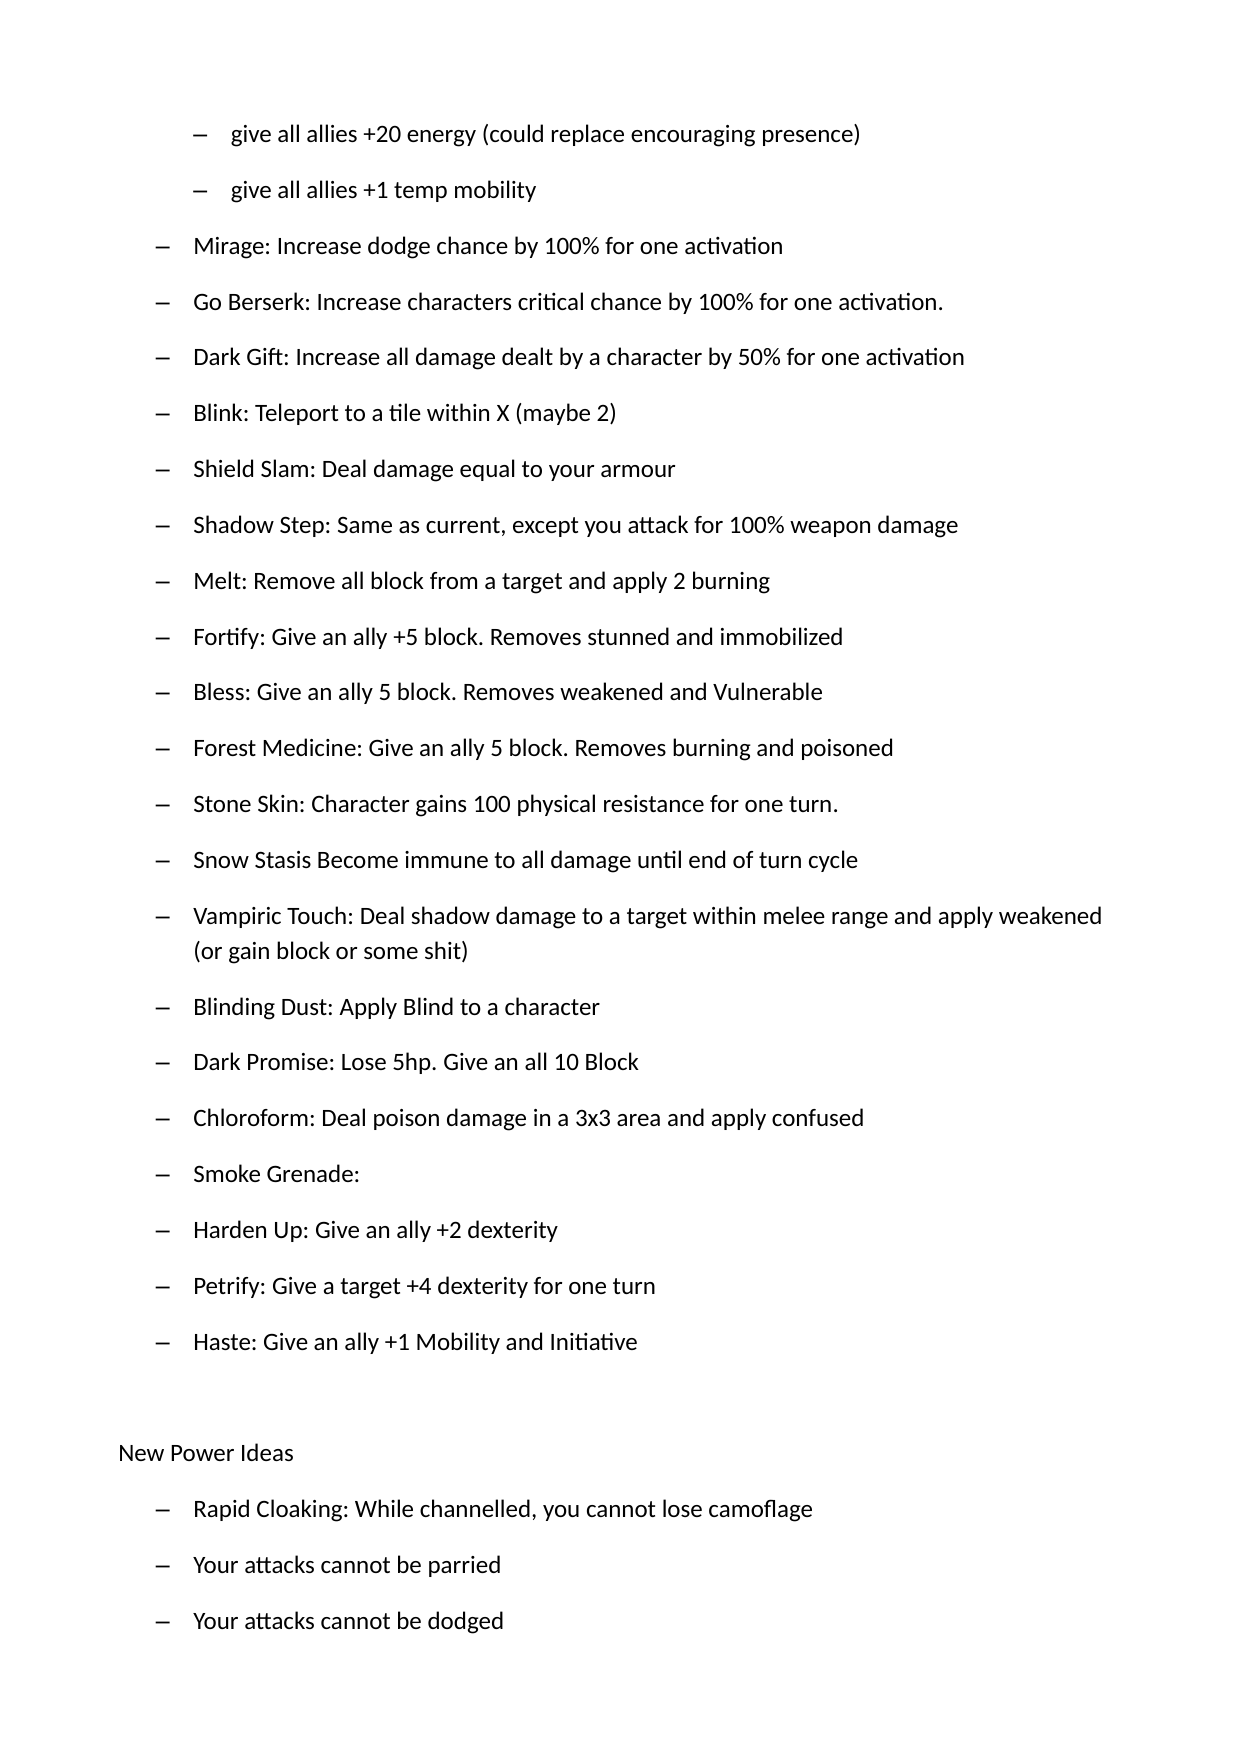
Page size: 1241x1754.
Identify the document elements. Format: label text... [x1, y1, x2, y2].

list Rapid Cloaking: While channelled, you cannot lose camoflage [156, 1493, 1122, 1524]
list Snow Stasis Become immune to all damage until end of turn cycle [156, 844, 1122, 874]
list Stone Skin: Character gains 100 physical resistance for one turn. [156, 788, 1122, 819]
list give all allies +1 temp mobility [193, 174, 1122, 204]
list Harden Up: Give an ally +2 dexterity [156, 1214, 1122, 1244]
list Vampiric Touch: Deal shadow damage to a target within melee range and apply weakened (or gain block or some shit) [156, 900, 1122, 965]
list Forest Medicine: Give an ally 5 block. Removes burning and poisoned [156, 732, 1122, 763]
list give all allies +20 energy (could replace encouraging presence) [193, 118, 1122, 149]
list Your attacks cannot be dodged [156, 1605, 1122, 1635]
text New Power Ideas [118, 1437, 1122, 1468]
list Shadow Step: Same as current, except you attack for 100% weapon damage [156, 509, 1122, 539]
list Haste: Give an ally +1 Mobility and Initiative [156, 1326, 1122, 1356]
list Petrify: Give a target +4 dexterity for one turn [156, 1270, 1122, 1300]
list Blink: Teleport to a tile within X (maybe 2) [156, 397, 1122, 428]
list Dark Gift: Increase all damage dealt by a character by 50% for one activation [156, 341, 1122, 372]
list Melt: Remove all block from a target and apply 2 burning [156, 565, 1122, 595]
list Mirage: Increase dodge chance by 100% for one activation [156, 230, 1122, 260]
list Go Berserk: Increase characters critical chance by 100% for one activation. [156, 286, 1122, 316]
list Your attacks cannot be parried [156, 1549, 1122, 1579]
list Shield Slam: Deal damage equal to your armour [156, 453, 1122, 484]
list Dark Promise: Lose 5hp. Give an all 10 Block [156, 1046, 1122, 1077]
list Chloroform: Deal poison damage in a 3x3 area and apply confused [156, 1102, 1122, 1133]
list Bless: Give an ally 5 block. Removes weakened and Vulnerable [156, 676, 1122, 707]
list Fortify: Give an ally +5 block. Removes stunned and immobilized [156, 621, 1122, 651]
list Blinding Dust: Apply Blind to a character [156, 991, 1122, 1021]
list Smoke Grenade: [156, 1158, 1122, 1189]
